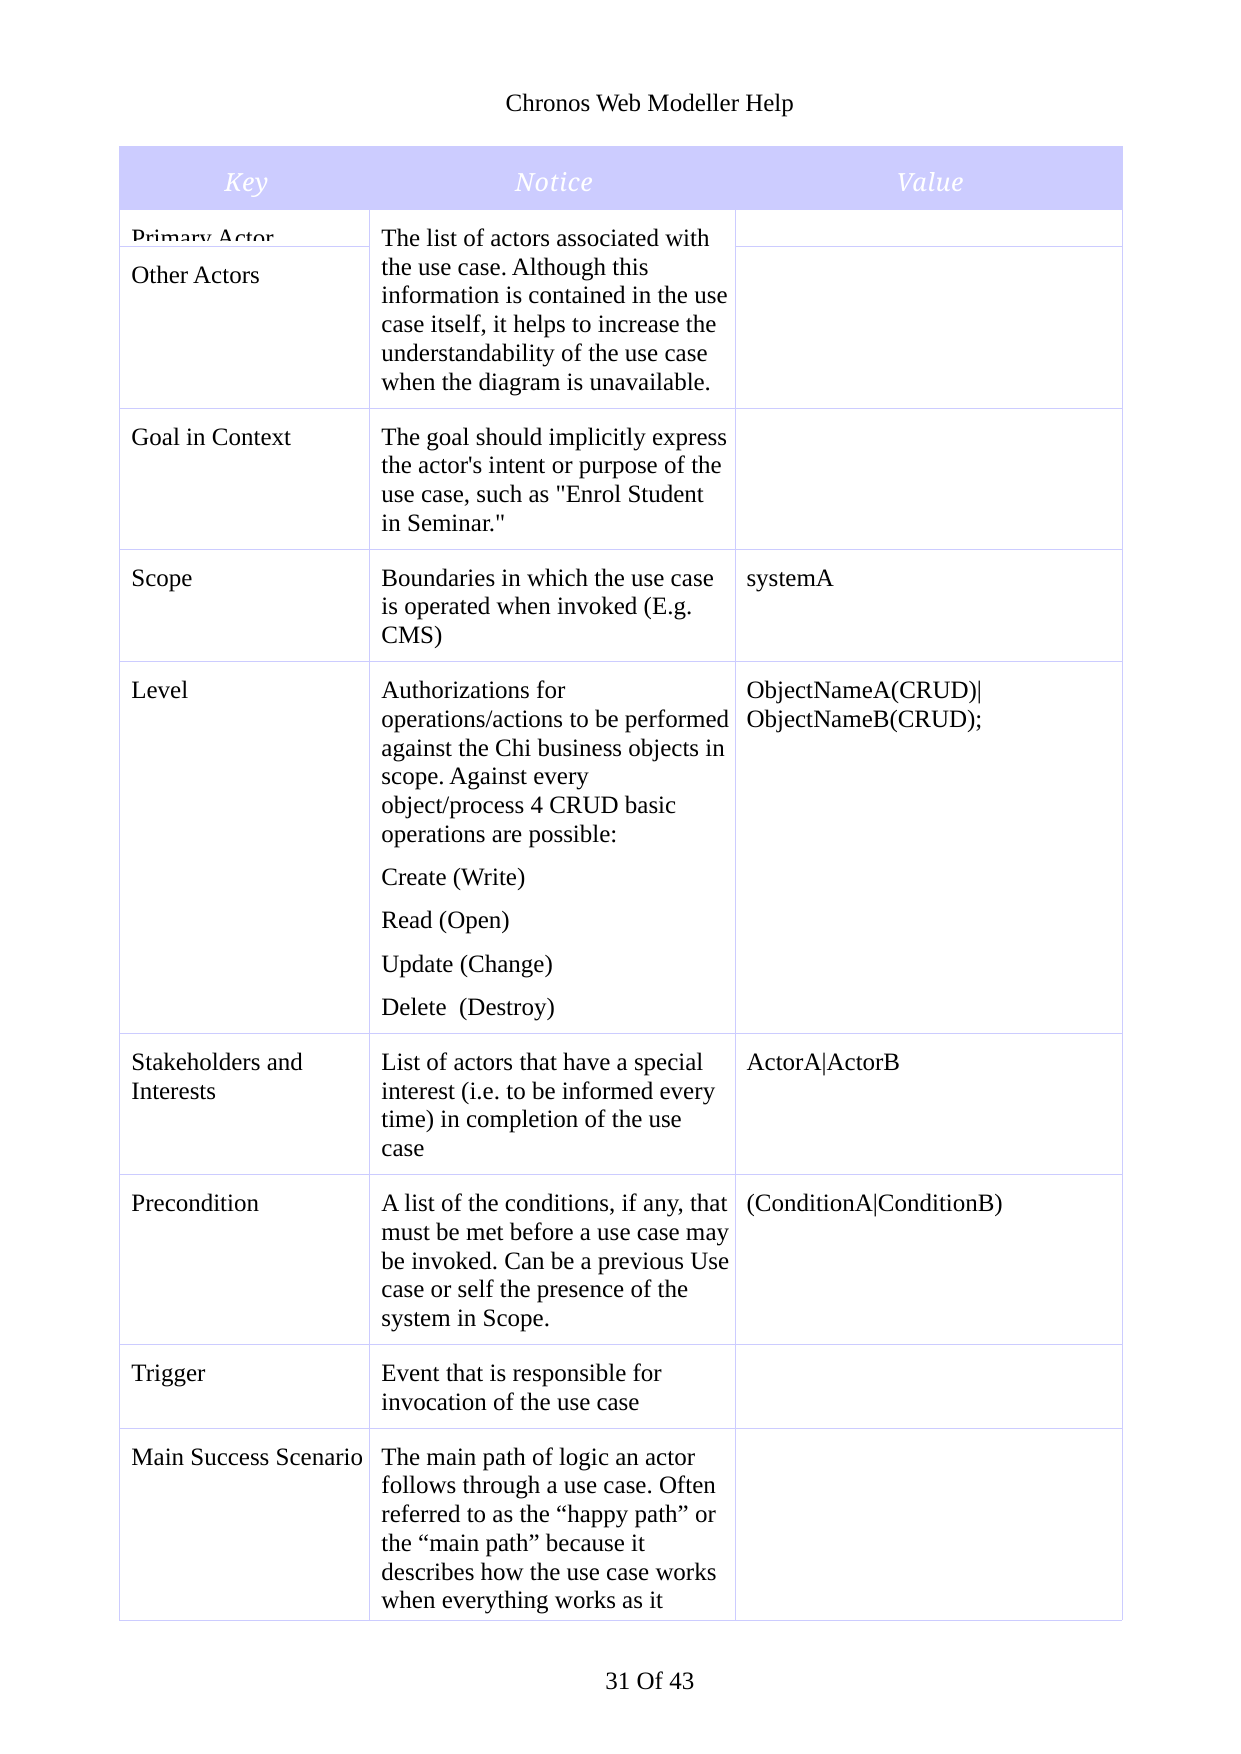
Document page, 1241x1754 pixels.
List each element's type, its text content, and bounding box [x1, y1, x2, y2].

table_cell Precondition [120, 1175, 369, 1344]
table_cell The goal should implicitly express the actor's intent or purpose of the use case, such as "Enrol Student in Seminar." [370, 409, 735, 548]
table_cell Stakeholders and Interests [120, 1034, 369, 1174]
table_cell [736, 247, 1122, 407]
table_cell Level [120, 662, 369, 1033]
table_cell systemA [736, 550, 1122, 661]
table_cell Event that is responsible for invocation of the use case [370, 1345, 735, 1428]
table_header Key [120, 147, 369, 209]
table_cell ActorA|ActorB [736, 1034, 1122, 1174]
table_cell [736, 1429, 1122, 1620]
table_cell (ConditionA|ConditionB) [736, 1175, 1122, 1344]
table_cell [736, 409, 1122, 548]
table_cell The list of actors associated with the use case. Although this information is contained in the use case itself, it helps to increase the understandability of the use case when the diagram is unavailable. [370, 210, 735, 407]
table_header Notice [370, 147, 735, 209]
table_cell Goal in Context [120, 409, 369, 548]
table_cell List of actors that have a special interest (i.e. to be informed every time) in completion of the use case [370, 1034, 735, 1174]
table_cell Other Actors [120, 247, 369, 407]
table_header Value [736, 147, 1122, 209]
table_cell Boundaries in which the use case is operated when invoked (E.g. CMS) [370, 550, 735, 661]
table_cell The main path of logic an actor follows through a use case. Often referred to as the “happy path” or the “main path” because it describes how the use case works when everything works as it [370, 1429, 735, 1620]
table_cell [736, 210, 1122, 246]
table_cell Trigger [120, 1345, 369, 1428]
table_cell Authorizations for operations/actions to be performed against the Chi business objects in scope. Against every object/process 4 CRUD basic operations are possible: Create (Write) Read (Open) Update (Change) Delete (Destroy) [370, 662, 735, 1033]
table_cell [736, 1345, 1122, 1428]
table_cell Primary Actor [120, 210, 369, 246]
table_cell Main Success Scenario [120, 1429, 369, 1620]
table_cell ObjectNameA(CRUD)| ObjectNameB(CRUD); [736, 662, 1122, 1033]
table_cell Scope [120, 550, 369, 661]
table_cell A list of the conditions, if any, that must be met before a use case may be invoked. Can be a previous Use case or self the presence of the system in Scope. [370, 1175, 735, 1344]
